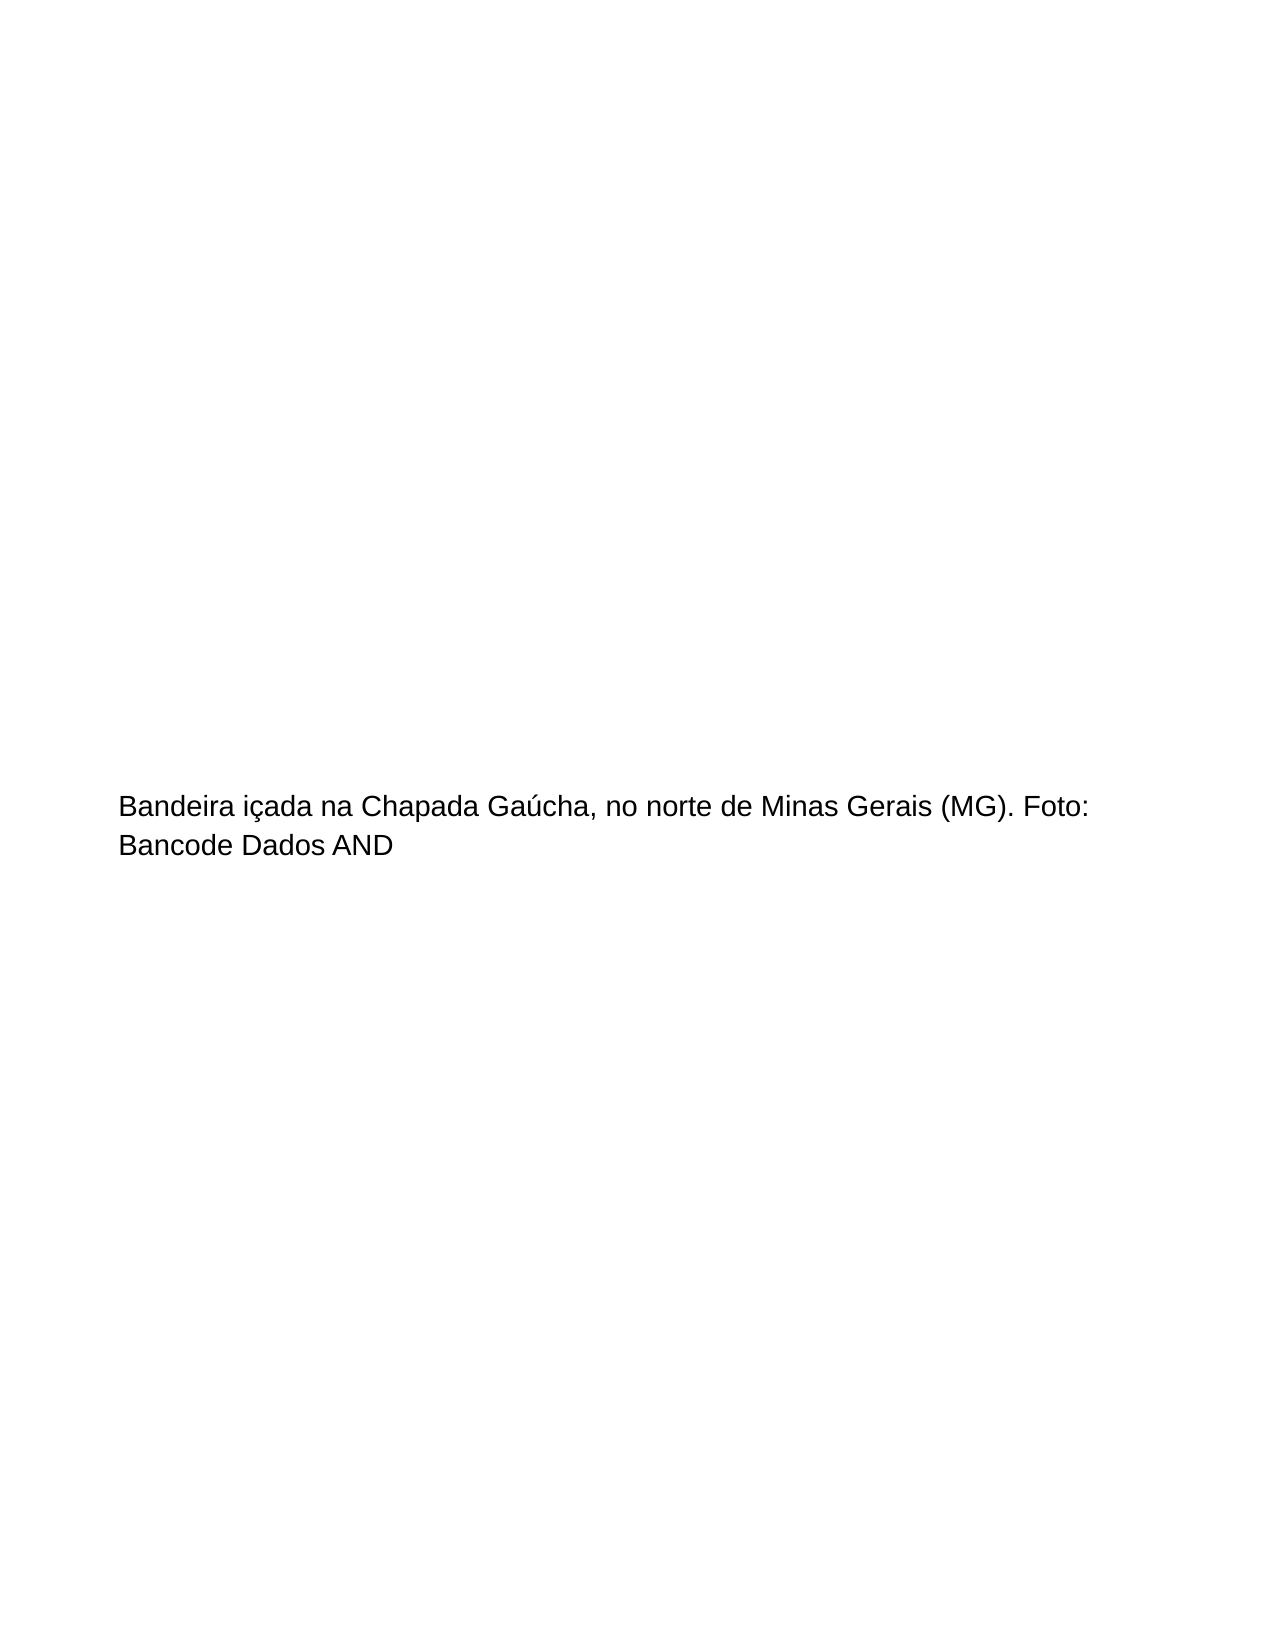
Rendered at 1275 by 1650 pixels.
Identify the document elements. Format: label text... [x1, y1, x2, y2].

text Bandeira içada na Chapada Gaúcha, no norte de Minas Gerais (MG). Foto: Bancode Dados AND [118, 789, 1157, 861]
